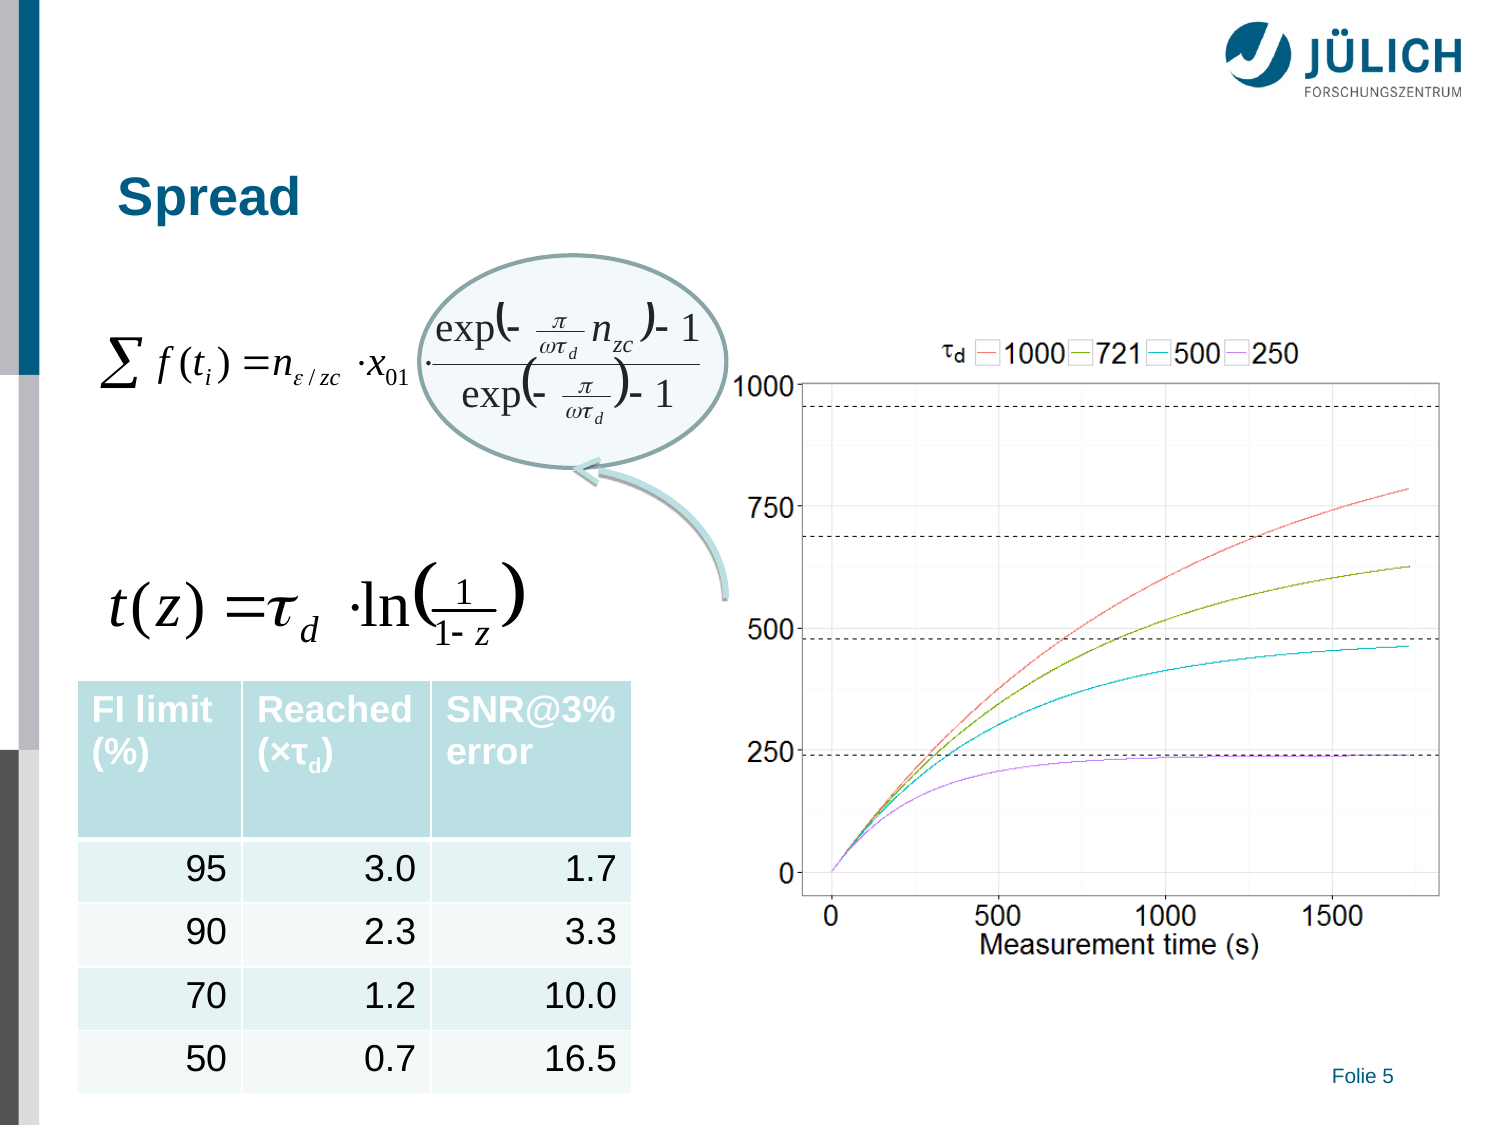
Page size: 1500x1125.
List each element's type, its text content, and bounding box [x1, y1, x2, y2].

table_header FI limit (%) [78, 681, 241, 837]
title Spread [117, 99, 1393, 288]
picture [1224, 20, 1461, 97]
text_box [419, 255, 727, 468]
table_cell 70 [78, 968, 241, 1030]
table_cell 1.7 [432, 842, 631, 902]
picture [691, 314, 1447, 966]
table_cell 3.3 [432, 904, 631, 966]
chart [701, 302, 708, 309]
table_cell 90 [78, 904, 241, 966]
chart [687, 414, 708, 434]
table_cell 2.3 [243, 904, 430, 966]
table_cell 1.2 [243, 968, 430, 1030]
table_cell 95 [78, 842, 241, 902]
table_header SNR@3% error [432, 681, 631, 837]
chart [100, 562, 530, 659]
table_cell 3.0 [243, 842, 430, 902]
table_cell 10.0 [432, 968, 631, 1030]
chart [94, 302, 459, 434]
table_header Reached (×τd) [243, 681, 430, 837]
table_cell 50 [78, 1031, 241, 1093]
table_cell 16.5 [432, 1031, 631, 1093]
table_cell 0.7 [243, 1031, 430, 1093]
